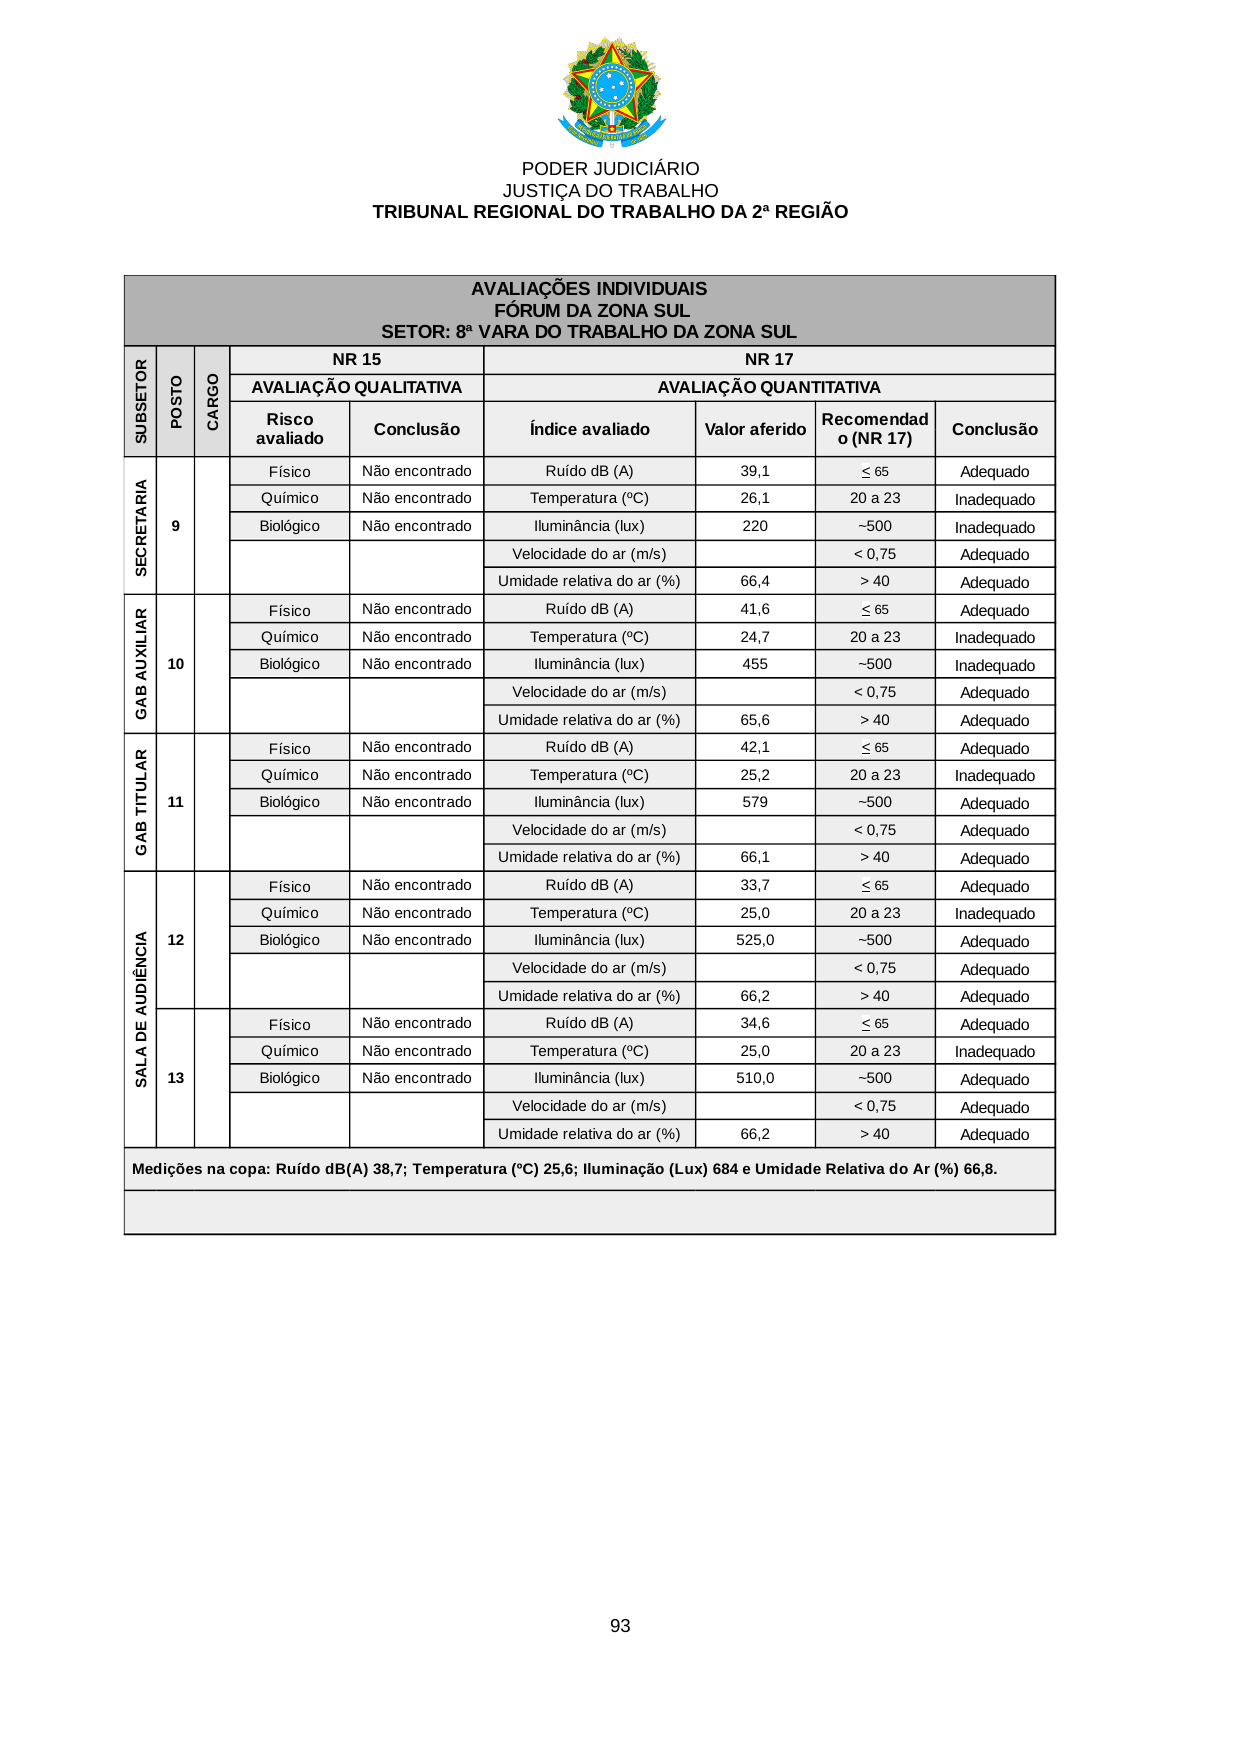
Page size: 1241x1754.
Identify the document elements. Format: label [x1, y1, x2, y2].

table_header [118, 253, 1069, 1261]
